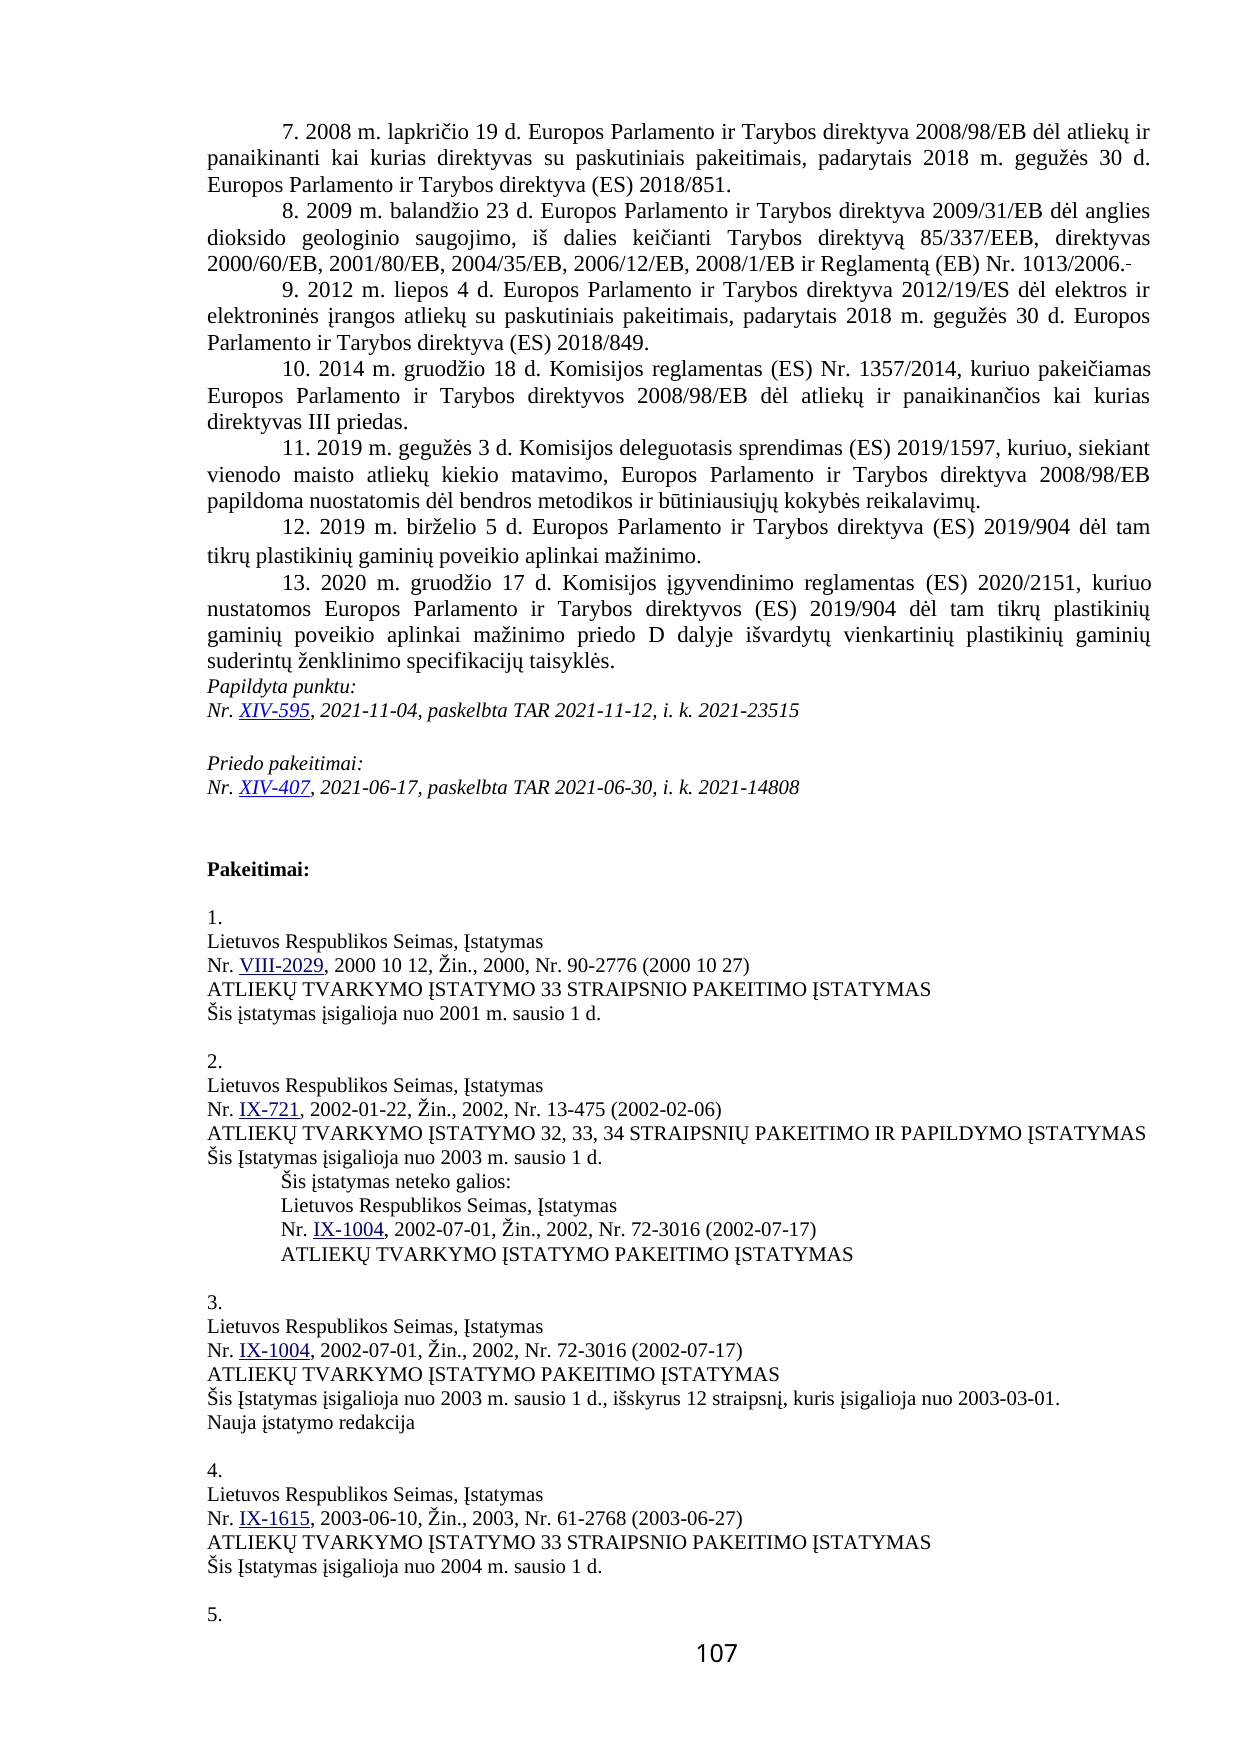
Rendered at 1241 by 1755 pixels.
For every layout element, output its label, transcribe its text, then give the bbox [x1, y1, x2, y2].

text 10. 2014 m. gruodžio 18 d. Komisijos reglamentas (ES) Nr. 1357/2014, kuriuo pakeičiamas Europos Parlamento ir Tarybos direktyvos 2008/98/EB dėl atliekų ir panaikinančios kai kurias direktyvas III priedas. [207, 355, 1152, 434]
text Nr. VIII-2029, 2000 10 12, Žin., 2000, Nr. 90-2776 (2000 10 27) [207, 953, 1152, 977]
text Šis Įstatymas įsigalioja nuo 2003 m. sausio 1 d. [207, 1145, 1152, 1169]
text 3. [207, 1289, 1152, 1314]
text Lietuvos Respublikos Seimas, Įstatymas [207, 1193, 1152, 1217]
text 12. 2019 m. birželio 5 d. Europos Parlamento ir Tarybos direktyva (ES) 2019/904 dėl tam tikrų plastikinių gaminių poveikio aplinkai mažinimo. [207, 513, 1152, 568]
text Nr. XIV-407, 2021-06-17, paskelbta TAR 2021-06-30, i. k. 2021-14808 [207, 775, 1152, 799]
text ATLIEKŲ TVARKYMO ĮSTATYMO PAKEITIMO ĮSTATYMAS [207, 1241, 1152, 1266]
text Lietuvos Respublikos Seimas, Įstatymas [207, 929, 1152, 953]
text Šis įstatymas neteko galios: [207, 1169, 1152, 1193]
text ATLIEKŲ TVARKYMO ĮSTATYMO 33 STRAIPSNIO PAKEITIMO ĮSTATYMAS [207, 1530, 1152, 1554]
text 7. 2008 m. lapkričio 19 d. Europos Parlamento ir Tarybos direktyva 2008/98/EB dėl atliekų ir panaikinanti kai kurias direktyvas su paskutiniais pakeitimais, padarytais 2018 m. gegužės 30 d. Europos Parlamento ir Tarybos direktyva (ES) 2018/851. [207, 118, 1152, 197]
text 8. 2009 m. balandžio 23 d. Europos Parlamento ir Tarybos direktyva 2009/31/EB dėl anglies dioksido geologinio saugojimo, iš dalies keičianti Tarybos direktyvą 85/337/EEB, direktyvas 2000/60/EB, 2001/80/EB, 2004/35/EB, 2006/12/EB, 2008/1/EB ir Reglamentą (EB) Nr. 1013/2006. [207, 197, 1152, 276]
text 2. [207, 1049, 1152, 1073]
text 1. [207, 904, 1152, 929]
text 5. [207, 1602, 1152, 1626]
text Pakeitimai: [207, 856, 1152, 881]
text 11. 2019 m. gegužės 3 d. Komisijos deleguotasis sprendimas (ES) 2019/1597, kuriuo, siekiant vienodo maisto atliekų kiekio matavimo, Europos Parlamento ir Tarybos direktyva 2008/98/EB papildoma nuostatomis dėl bendros metodikos ir būtiniausiųjų kokybės reikalavimų. [207, 434, 1152, 513]
text Nr. IX-1004, 2002-07-01, Žin., 2002, Nr. 72-3016 (2002-07-17) [207, 1217, 1152, 1241]
text ATLIEKŲ TVARKYMO ĮSTATYMO 32, 33, 34 STRAIPSNIŲ PAKEITIMO IR PAPILDYMO ĮSTATYMAS [207, 1121, 1152, 1145]
text Priedo pakeitimai: [207, 751, 1152, 775]
text Lietuvos Respublikos Seimas, Įstatymas [207, 1482, 1152, 1506]
text 13. 2020 m. gruodžio 17 d. Komisijos įgyvendinimo reglamentas (ES) 2020/2151, kuriuo nustatomos Europos Parlamento ir Tarybos direktyvos (ES) 2019/904 dėl tam tikrų plastikinių gaminių poveikio aplinkai mažinimo priedo D dalyje išvardytų vienkartinių plastikinių gaminių suderintų ženklinimo specifikacijų taisyklės. [207, 568, 1152, 674]
text Šis įstatymas įsigalioja nuo 2001 m. sausio 1 d. [207, 1001, 1152, 1025]
text Šis Įstatymas įsigalioja nuo 2003 m. sausio 1 d., išskyrus 12 straipsnį, kuris įsigalioja nuo 2003-03-01. [207, 1386, 1152, 1410]
text 9. 2012 m. liepos 4 d. Europos Parlamento ir Tarybos direktyva 2012/19/ES dėl elektros ir elektroninės įrangos atliekų su paskutiniais pakeitimais, padarytais 2018 m. gegužės 30 d. Europos Parlamento ir Tarybos direktyva (ES) 2018/849. [207, 276, 1152, 355]
text Nr. XIV-595, 2021-11-04, paskelbta TAR 2021-11-12, i. k. 2021-23515 [207, 698, 1152, 722]
text Nauja įstatymo redakcija [207, 1410, 1152, 1434]
text Nr. IX-1615, 2003-06-10, Žin., 2003, Nr. 61-2768 (2003-06-27) [207, 1506, 1152, 1530]
text ATLIEKŲ TVARKYMO ĮSTATYMO 33 STRAIPSNIO PAKEITIMO ĮSTATYMAS [207, 977, 1152, 1001]
text 4. [207, 1458, 1152, 1482]
text Nr. IX-721, 2002-01-22, Žin., 2002, Nr. 13-475 (2002-02-06) [207, 1097, 1152, 1121]
text Lietuvos Respublikos Seimas, Įstatymas [207, 1073, 1152, 1097]
text Nr. IX-1004, 2002-07-01, Žin., 2002, Nr. 72-3016 (2002-07-17) [207, 1338, 1152, 1362]
text Lietuvos Respublikos Seimas, Įstatymas [207, 1314, 1152, 1338]
text ATLIEKŲ TVARKYMO ĮSTATYMO PAKEITIMO ĮSTATYMAS [207, 1362, 1152, 1386]
text Papildyta punktu: [207, 674, 1152, 698]
text Šis Įstatymas įsigalioja nuo 2004 m. sausio 1 d. [207, 1554, 1152, 1578]
